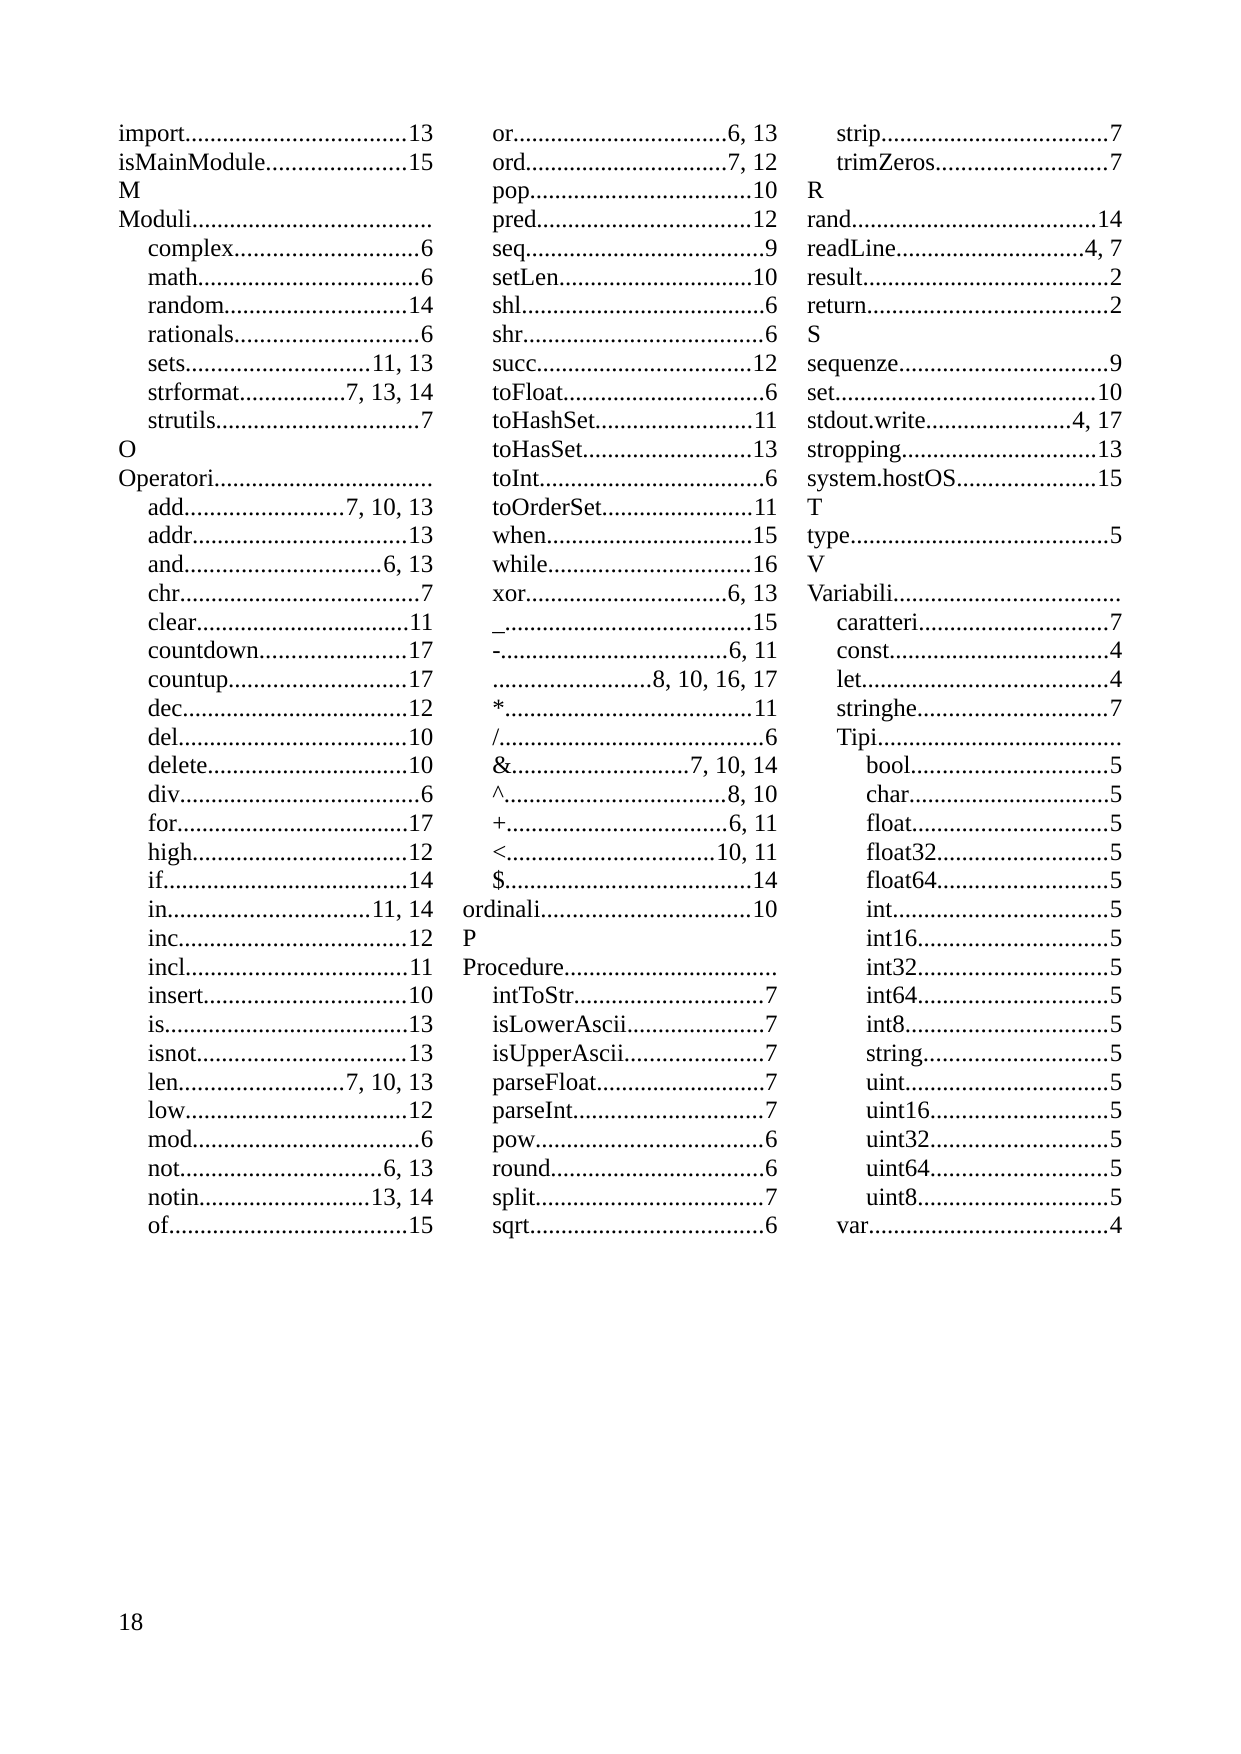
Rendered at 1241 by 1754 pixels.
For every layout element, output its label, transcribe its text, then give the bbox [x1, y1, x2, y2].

text mod 6 [148, 1124, 433, 1153]
text const 4 [836, 636, 1122, 664]
text float 5 [866, 808, 1122, 837]
text when 15 [492, 521, 777, 549]
text set 10 [807, 377, 1122, 406]
text math 6 [148, 262, 433, 291]
text notin 13, 14 [148, 1182, 433, 1211]
text is 13 [148, 1009, 433, 1038]
text uint64 5 [866, 1153, 1122, 1182]
text clear 11 [148, 607, 433, 636]
text int16 5 [866, 923, 1122, 952]
text seq 9 [492, 233, 777, 262]
text isLowerAscii. 7 [492, 1009, 777, 1038]
text uint16 5 [866, 1096, 1122, 1124]
text bool 5 [866, 751, 1122, 779]
text random 14 [148, 291, 433, 319]
text ^ 8, 10 [492, 779, 777, 808]
text readLine 4, 7 [807, 233, 1122, 262]
text + 6, 11 [492, 808, 777, 837]
text and 6, 13 [148, 549, 433, 578]
text high 12 [148, 837, 433, 866]
text isUpperAscii 7 [492, 1038, 777, 1067]
text pred 12 [492, 204, 777, 233]
text del 10 [148, 722, 433, 751]
text uint8 5 [866, 1182, 1122, 1211]
text float32 5 [866, 837, 1122, 866]
text strip 7 [836, 118, 1122, 147]
text succ 12 [492, 348, 777, 377]
text $ 14 [492, 866, 777, 894]
text P [462, 923, 777, 952]
text stdout.write 4, 17 [807, 406, 1122, 434]
text div 6 [148, 779, 433, 808]
text int64 5 [866, 981, 1122, 1009]
text sequenze 9 [807, 348, 1122, 377]
text uint32 5 [866, 1124, 1122, 1153]
text float64 5 [866, 866, 1122, 894]
text intToStr 7 [492, 981, 777, 1009]
text ord 7, 12 [492, 147, 777, 176]
text var 4 [836, 1211, 1122, 1239]
text system.hostOS 15 [807, 463, 1122, 492]
text stringhe 7 [836, 693, 1122, 722]
text int8 5 [866, 1009, 1122, 1038]
text Operatori [118, 463, 433, 492]
text toFloat 6 [492, 377, 777, 406]
text split 7 [492, 1182, 777, 1211]
text strutils 7 [148, 406, 433, 434]
text caratteri 7 [836, 607, 1122, 636]
text round 6 [492, 1153, 777, 1182]
text stropping 13 [807, 434, 1122, 463]
text while 16 [492, 549, 777, 578]
text complex 6 [148, 233, 433, 262]
text int32 5 [866, 952, 1122, 981]
text Procedure [462, 952, 777, 981]
text chr 7 [148, 578, 433, 607]
text sets 11, 13 [148, 348, 433, 377]
text addr 13 [148, 521, 433, 549]
text rand 14 [807, 204, 1122, 233]
text V [807, 549, 1122, 578]
text dec 12 [148, 693, 433, 722]
text .. 8, 10, 16, 17 [492, 664, 777, 693]
text Moduli [118, 204, 433, 233]
text low 12 [148, 1096, 433, 1124]
text in 11, 14 [148, 894, 433, 923]
text R [807, 176, 1122, 204]
text M [118, 176, 433, 204]
text O [118, 434, 433, 463]
text add 7, 10, 13 [148, 492, 433, 521]
text - 6, 11 [492, 636, 777, 664]
text & 7, 10, 14 [492, 751, 777, 779]
text import 13 [118, 118, 433, 147]
text Variabili [807, 578, 1122, 607]
text if 14 [148, 866, 433, 894]
text of 15 [148, 1211, 433, 1239]
text isnot 13 [148, 1038, 433, 1067]
text isMainModule 15 [118, 147, 433, 176]
text S [807, 319, 1122, 348]
text for 17 [148, 808, 433, 837]
text T [807, 492, 1122, 521]
text pow 6 [492, 1124, 777, 1153]
text setLen 10 [492, 262, 777, 291]
text toOrderSet 11 [492, 492, 777, 521]
text let 4 [836, 664, 1122, 693]
text insert 10 [148, 981, 433, 1009]
text xor 6, 13 [492, 578, 777, 607]
text < 10, 11 [492, 837, 777, 866]
text toInt 6 [492, 463, 777, 492]
text _ 15 [492, 607, 777, 636]
text len 7, 10, 13 [148, 1067, 433, 1096]
text / 6 [492, 722, 777, 751]
text parseFloat 7 [492, 1067, 777, 1096]
text shl 6 [492, 291, 777, 319]
text countup 17 [148, 664, 433, 693]
text Tipi [836, 722, 1122, 751]
text parseInt 7 [492, 1096, 777, 1124]
text toHasSet 13 [492, 434, 777, 463]
text shr 6 [492, 319, 777, 348]
text toHashSet 11 [492, 406, 777, 434]
text not 6, 13 [148, 1153, 433, 1182]
text return 2 [807, 291, 1122, 319]
text inc 12 [148, 923, 433, 952]
text uint 5 [866, 1067, 1122, 1096]
text pop 10 [492, 176, 777, 204]
text string 5 [866, 1038, 1122, 1067]
text or 6, 13 [492, 118, 777, 147]
text result 2 [807, 262, 1122, 291]
text countdown 17 [148, 636, 433, 664]
text rationals 6 [148, 319, 433, 348]
text incl 11 [148, 952, 433, 981]
text trimZeros 7 [836, 147, 1122, 176]
text int 5 [866, 894, 1122, 923]
text strformat 7, 13, 14 [148, 377, 433, 406]
text type 5 [807, 521, 1122, 549]
text sqrt 6 [492, 1211, 777, 1239]
text delete 10 [148, 751, 433, 779]
text char 5 [866, 779, 1122, 808]
text * 11 [492, 693, 777, 722]
text ordinali 10 [462, 894, 777, 923]
